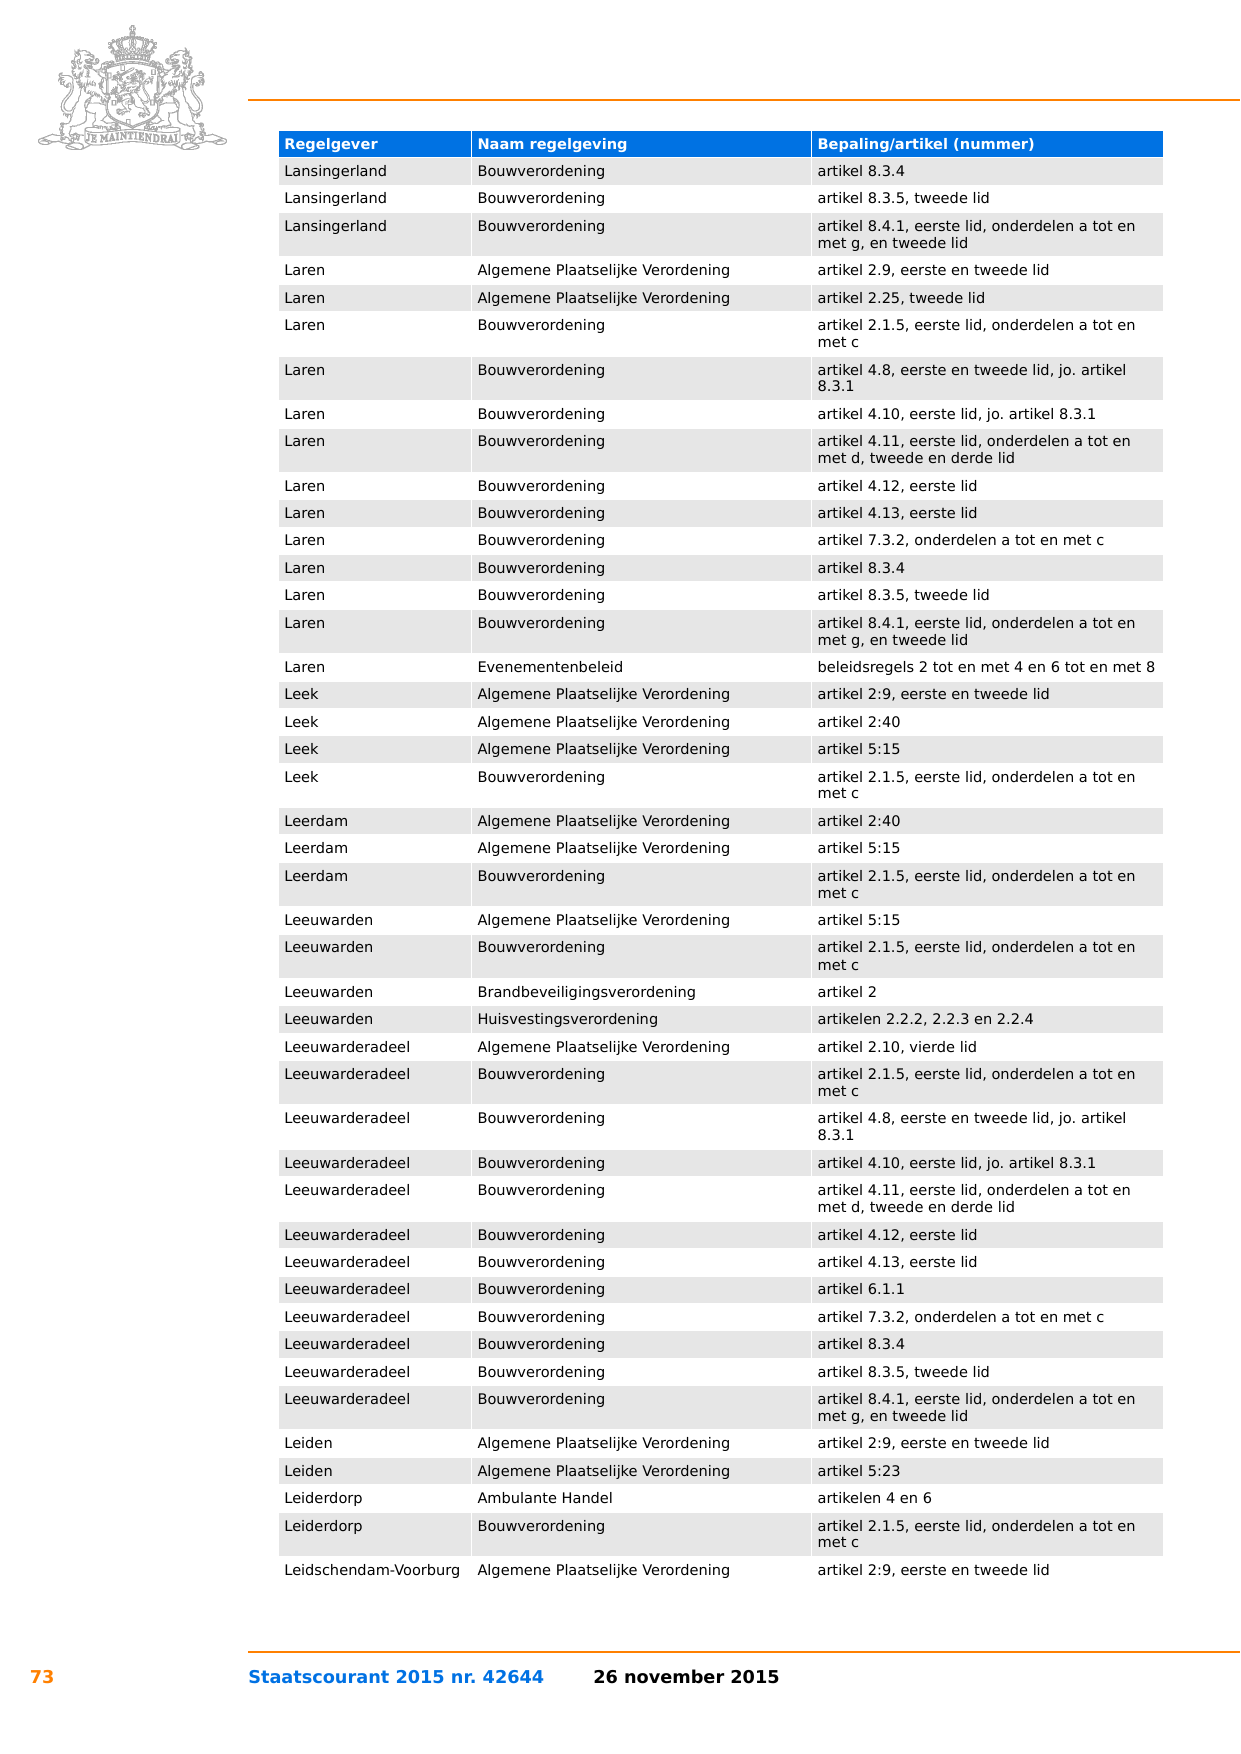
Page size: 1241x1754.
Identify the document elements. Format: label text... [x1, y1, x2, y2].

table_cell Algemene Plaatselijke Verordening [472, 682, 811, 708]
table_cell artikel 4.8, eerste en tweede lid, jo. artikel 8.3.1 [812, 1106, 1163, 1149]
table_cell Laren [279, 555, 471, 581]
table_cell Laren [279, 429, 471, 472]
table_cell Bouwverordening [472, 1061, 811, 1104]
table_cell Leiderdorp [279, 1513, 471, 1556]
table_cell artikel 2.10, vierde lid [812, 1034, 1163, 1060]
table_cell artikel 4.13, eerste lid [812, 500, 1163, 527]
table_cell Leek [279, 736, 471, 763]
table_cell Algemene Plaatselijke Verordening [472, 258, 811, 284]
table_cell Leeuwarderadeel [279, 1277, 471, 1303]
table_cell artikel 8.3.4 [812, 158, 1163, 185]
table_cell Leeuwarderadeel [279, 1178, 471, 1221]
table_cell Bouwverordening [472, 863, 811, 906]
table_cell artikel 8.4.1, eerste lid, onderdelen a tot en met g, en tweede lid [812, 1386, 1163, 1429]
table_cell Leidschendam-Voorburg [279, 1557, 471, 1583]
table_cell artikel 2.1.5, eerste lid, onderdelen a tot en met c [812, 1513, 1163, 1556]
picture [38, 25, 227, 150]
table_cell Leeuwarderadeel [279, 1249, 471, 1276]
table_cell artikel 2.25, tweede lid [812, 285, 1163, 311]
table_cell Algemene Plaatselijke Verordening [472, 1557, 811, 1583]
table_cell Laren [279, 500, 471, 527]
table_cell artikel 6.1.1 [812, 1277, 1163, 1303]
table_cell Bouwverordening [472, 357, 811, 400]
table_cell artikel 8.4.1, eerste lid, onderdelen a tot en met g, en tweede lid [812, 610, 1163, 653]
table_cell artikel 4.11, eerste lid, onderdelen a tot en met d, tweede en derde lid [812, 1178, 1163, 1221]
table_cell artikel 2:9, eerste en tweede lid [812, 1431, 1163, 1457]
table_cell Leerdam [279, 836, 471, 862]
table_header Bepaling/artikel (nummer) [812, 131, 1163, 157]
table_cell artikel 2.1.5, eerste lid, onderdelen a tot en met c [812, 1061, 1163, 1104]
table_cell Ambulante Handel [472, 1485, 811, 1512]
table_cell Algemene Plaatselijke Verordening [472, 285, 811, 311]
table_cell Laren [279, 654, 471, 681]
table_cell Algemene Plaatselijke Verordening [472, 1458, 811, 1484]
table_cell Brandbeveiligingsverordening [472, 979, 811, 1005]
table_cell artikel 7.3.2, onderdelen a tot en met c [812, 1304, 1163, 1330]
table_cell Laren [279, 312, 471, 356]
table_cell artikel 5:23 [812, 1458, 1163, 1484]
table_cell Laren [279, 610, 471, 653]
table_cell Bouwverordening [472, 213, 811, 256]
table_cell Leerdam [279, 863, 471, 906]
table_cell Evenementenbeleid [472, 654, 811, 681]
table_cell Leeuwarden [279, 1006, 471, 1033]
table_cell Bouwverordening [472, 500, 811, 527]
table_cell artikelen 2.2.2, 2.2.3 en 2.2.4 [812, 1006, 1163, 1033]
table_cell Bouwverordening [472, 1222, 811, 1248]
table_cell Algemene Plaatselijke Verordening [472, 1431, 811, 1457]
table_cell Bouwverordening [472, 528, 811, 554]
table_cell artikel 2:9, eerste en tweede lid [812, 682, 1163, 708]
table_cell Bouwverordening [472, 1106, 811, 1149]
table_cell Bouwverordening [472, 610, 811, 653]
table_cell artikel 2.1.5, eerste lid, onderdelen a tot en met c [812, 863, 1163, 906]
table_cell artikel 4.10, eerste lid, jo. artikel 8.3.1 [812, 1150, 1163, 1176]
table_cell Algemene Plaatselijke Verordening [472, 709, 811, 735]
table_cell Bouwverordening [472, 186, 811, 212]
table_cell Bouwverordening [472, 555, 811, 581]
table_cell artikel 2:9, eerste en tweede lid [812, 1557, 1163, 1583]
table_cell artikel 2.9, eerste en tweede lid [812, 258, 1163, 284]
table_cell Leiden [279, 1431, 471, 1457]
table_cell Leek [279, 709, 471, 735]
table_cell artikel 2.1.5, eerste lid, onderdelen a tot en met c [812, 764, 1163, 807]
table_cell Algemene Plaatselijke Verordening [472, 1034, 811, 1060]
table_cell Huisvestingsverordening [472, 1006, 811, 1033]
table_cell Bouwverordening [472, 1386, 811, 1429]
table_cell Algemene Plaatselijke Verordening [472, 736, 811, 763]
table_cell Bouwverordening [472, 401, 811, 427]
table_cell artikel 8.3.5, tweede lid [812, 583, 1163, 609]
table_cell Leeuwarderadeel [279, 1359, 471, 1385]
table_cell Laren [279, 285, 471, 311]
table_cell Bouwverordening [472, 935, 811, 978]
table_cell Bouwverordening [472, 1331, 811, 1358]
table_cell artikel 4.8, eerste en tweede lid, jo. artikel 8.3.1 [812, 357, 1163, 400]
table_cell Laren [279, 258, 471, 284]
table_cell Laren [279, 583, 471, 609]
table_cell Bouwverordening [472, 1249, 811, 1276]
table_cell Bouwverordening [472, 1304, 811, 1330]
table_cell artikel 5:15 [812, 907, 1163, 934]
table_cell Leeuwarderadeel [279, 1034, 471, 1060]
table_cell artikel 8.3.5, tweede lid [812, 1359, 1163, 1385]
table_cell artikel 2.1.5, eerste lid, onderdelen a tot en met c [812, 935, 1163, 978]
table_cell Bouwverordening [472, 764, 811, 807]
table_cell Laren [279, 528, 471, 554]
table_cell artikel 4.10, eerste lid, jo. artikel 8.3.1 [812, 401, 1163, 427]
table_cell Leerdam [279, 808, 471, 834]
table_cell artikel 5:15 [812, 736, 1163, 763]
table_cell Bouwverordening [472, 1150, 811, 1176]
table_cell artikel 5:15 [812, 836, 1163, 862]
table_cell Lansingerland [279, 213, 471, 256]
table_cell Leek [279, 682, 471, 708]
table_header Naam regelgeving [472, 131, 811, 157]
table_cell artikel 8.4.1, eerste lid, onderdelen a tot en met g, en tweede lid [812, 213, 1163, 256]
table_cell Bouwverordening [472, 1178, 811, 1221]
table_cell artikel 7.3.2, onderdelen a tot en met c [812, 528, 1163, 554]
table_cell Leeuwarderadeel [279, 1150, 471, 1176]
table_cell artikel 4.12, eerste lid [812, 473, 1163, 499]
table_cell Bouwverordening [472, 429, 811, 472]
table_cell Laren [279, 401, 471, 427]
table_cell Leeuwarderadeel [279, 1222, 471, 1248]
table_cell Leeuwarderadeel [279, 1331, 471, 1358]
table_cell Algemene Plaatselijke Verordening [472, 836, 811, 862]
table_cell Leiden [279, 1458, 471, 1484]
table_cell Algemene Plaatselijke Verordening [472, 907, 811, 934]
table_cell Leeuwarderadeel [279, 1386, 471, 1429]
table_cell Leeuwarden [279, 907, 471, 934]
table_header Regelgever [279, 131, 471, 157]
table_cell Bouwverordening [472, 158, 811, 185]
table_cell Leeuwarderadeel [279, 1304, 471, 1330]
table_cell Bouwverordening [472, 1359, 811, 1385]
table_cell Leiderdorp [279, 1485, 471, 1512]
table_cell Leeuwarden [279, 979, 471, 1005]
table_cell artikel 8.3.4 [812, 555, 1163, 581]
table_cell artikelen 4 en 6 [812, 1485, 1163, 1512]
table_cell Lansingerland [279, 158, 471, 185]
table_cell artikel 2 [812, 979, 1163, 1005]
table_cell beleidsregels 2 tot en met 4 en 6 tot en met 8 [812, 654, 1163, 681]
table_cell Bouwverordening [472, 312, 811, 356]
table_cell Lansingerland [279, 186, 471, 212]
table_cell Leek [279, 764, 471, 807]
table_cell Bouwverordening [472, 1513, 811, 1556]
table_cell Leeuwarderadeel [279, 1106, 471, 1149]
table_cell Bouwverordening [472, 473, 811, 499]
table_cell artikel 2:40 [812, 808, 1163, 834]
table_cell artikel 4.11, eerste lid, onderdelen a tot en met d, tweede en derde lid [812, 429, 1163, 472]
table_cell artikel 4.12, eerste lid [812, 1222, 1163, 1248]
table_cell artikel 8.3.4 [812, 1331, 1163, 1358]
table_cell Bouwverordening [472, 1277, 811, 1303]
table_cell artikel 8.3.5, tweede lid [812, 186, 1163, 212]
table_cell Laren [279, 357, 471, 400]
table_cell Laren [279, 473, 471, 499]
table_cell artikel 2.1.5, eerste lid, onderdelen a tot en met c [812, 312, 1163, 356]
table_cell Leeuwarderadeel [279, 1061, 471, 1104]
table_cell artikel 4.13, eerste lid [812, 1249, 1163, 1276]
table_cell Algemene Plaatselijke Verordening [472, 808, 811, 834]
table_cell Bouwverordening [472, 583, 811, 609]
table_cell artikel 2:40 [812, 709, 1163, 735]
table_cell Leeuwarden [279, 935, 471, 978]
